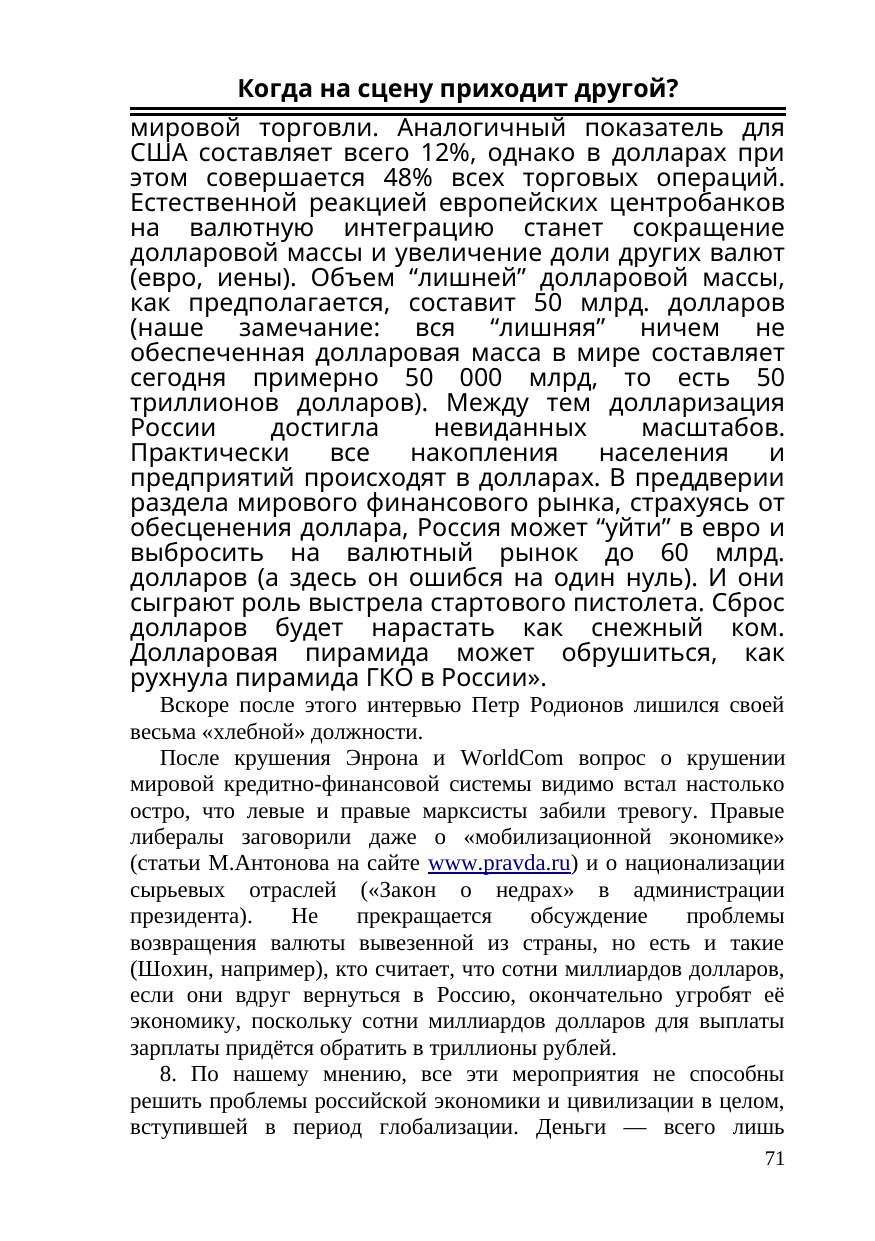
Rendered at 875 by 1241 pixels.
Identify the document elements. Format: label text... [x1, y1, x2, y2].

text После крушения Энрона и WorldCom вопрос о крушении мировой кредитно-финансовой системы видимо встал настолько остро, что левые и правые марксисты забили тревогу. Правые либералы заговорили даже о «мобилизационной экономике» (статьи М.Антонова на сайте www.pravda.ru) и о национализации сырьевых отраслей («Закон о недрах» в администрации президента). Не прекращается обсуждение проблемы возвращения валюты вывезенной из страны, но есть и такие (Шохин, например), кто считает, что сотни миллиардов долларов, если они вдруг вернуться в Россию, окончательно угробят её экономику, поскольку сотни миллиардов долларов для выплаты зарплаты придётся обратить в триллионы рублей. [130, 744, 786, 1060]
text мировой торговли. Аналогичный показатель для США составляет всего 12%, однако в долларах при этом совершается 48% всех торговых операций. Естественной реакцией европейских центробанков на валютную интеграцию станет сокращение долларовой массы и увеличение доли других валют (евро, иены). Объем “лишней” долларовой массы, как предполагается, составит 50 млрд. долларов (наше замечание: вся “лишняя” ничем не обеспеченная долларовая масса в мире составляет сегодня примерно 50 000 млрд, то есть 50 триллионов долларов). Между тем долларизация России достигла невиданных масштабов. Практически все накопления населения и предприятий происходят в долларах. В преддверии раздела мирового финансового рынка, страхуясь от обесценения доллара, Россия может “уйти” в евро и выбросить на валютный рынок до 60 млрд. долларов (а здесь он ошибся на один нуль). И они сыграют роль выстрела стартового пистолета. Сброс долларов будет нарастать как снежный ком. Долларовая пирамида может обрушиться, как рухнула пирамида ГКО в России». [130, 116, 786, 691]
text Вскоре после этого интервью Петр Родионов лишился своей весьма «хлебной» должности. [130, 691, 786, 744]
text 8. По нашему мнению, все эти мероприятия не способны решить проблемы российской экономики и цивилизации в целом, вступившей в период глобализации. Деньги — всего лишь [130, 1060, 786, 1139]
